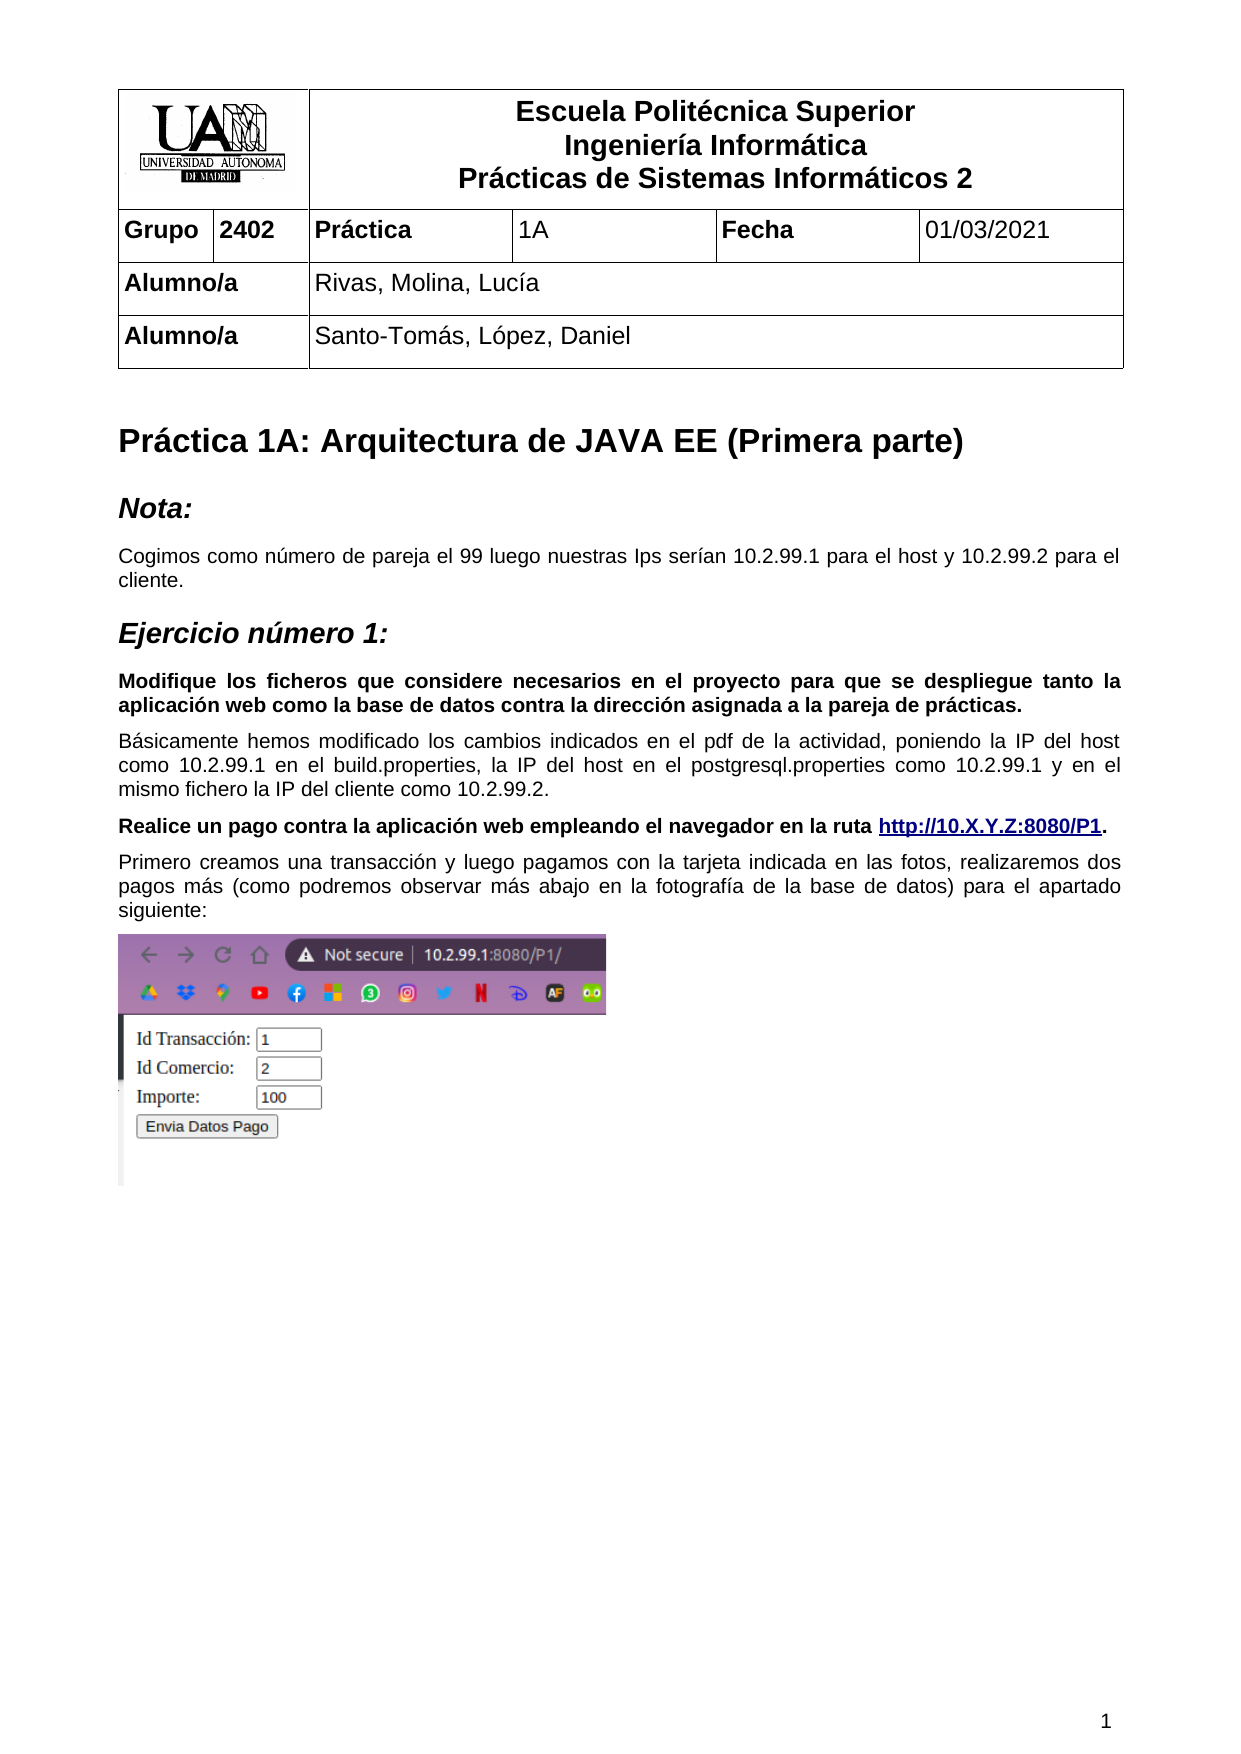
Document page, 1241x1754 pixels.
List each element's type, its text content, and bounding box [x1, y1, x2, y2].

table_cell Santo-Tomás, López, Daniel [310, 316, 1123, 368]
picture [123, 94, 296, 191]
table_cell Alumno/a [119, 263, 308, 315]
text Realice un pago contra la aplicación web empleando el navegador en la ruta http://10.X.Y.Z:8080/P1. [118, 813, 1122, 837]
table_cell 2402 [214, 210, 308, 262]
table_cell 1A [513, 210, 716, 262]
table_cell Fecha [717, 210, 919, 262]
table_cell Práctica [310, 210, 512, 262]
subtitle Nota: [118, 491, 1122, 525]
text Primero creamos una transacción y luego pagamos con la tarjeta indicada en las fotos, realizaremos dos pagos más (como podremos observar más abajo en la fotografía de la base de datos) para el apartado siguiente: [118, 850, 1122, 922]
text Modifique los ficheros que considere necesarios en el proyecto para que se despliegue tanto la aplicación web como la base de datos contra la dirección asignada a la pareja de prácticas. [118, 669, 1122, 717]
table_cell Grupo [119, 210, 213, 262]
picture [118, 934, 607, 1186]
subtitle Cogimos como número de pareja el 99 luego nuestras Ips serían 10.2.99.1 para el host y 10.2.99.2 para el cliente. [118, 543, 1122, 591]
text Básicamente hemos modificado los cambios indicados en el pdf de la actividad, poniendo la IP del host como 10.2.99.1 en el build.properties, la IP del host en el postgresql.properties como 10.2.99.1 y en el mismo fichero la IP del cliente como 10.2.99.2. [118, 729, 1122, 801]
table_header Escuela Politécnica Superior Ingeniería Informática Prácticas de Sistemas Informáticos 2 [310, 90, 1123, 209]
table_header [119, 90, 308, 209]
table_cell Alumno/a [119, 316, 308, 368]
subtitle Ejercicio número 1: [118, 616, 1122, 650]
subtitle Práctica 1A: Arquitectura de JAVA EE (Primera parte) [118, 421, 1122, 460]
table_cell 01/03/2021 [920, 210, 1123, 262]
table_cell Rivas, Molina, Lucía [310, 263, 1123, 315]
